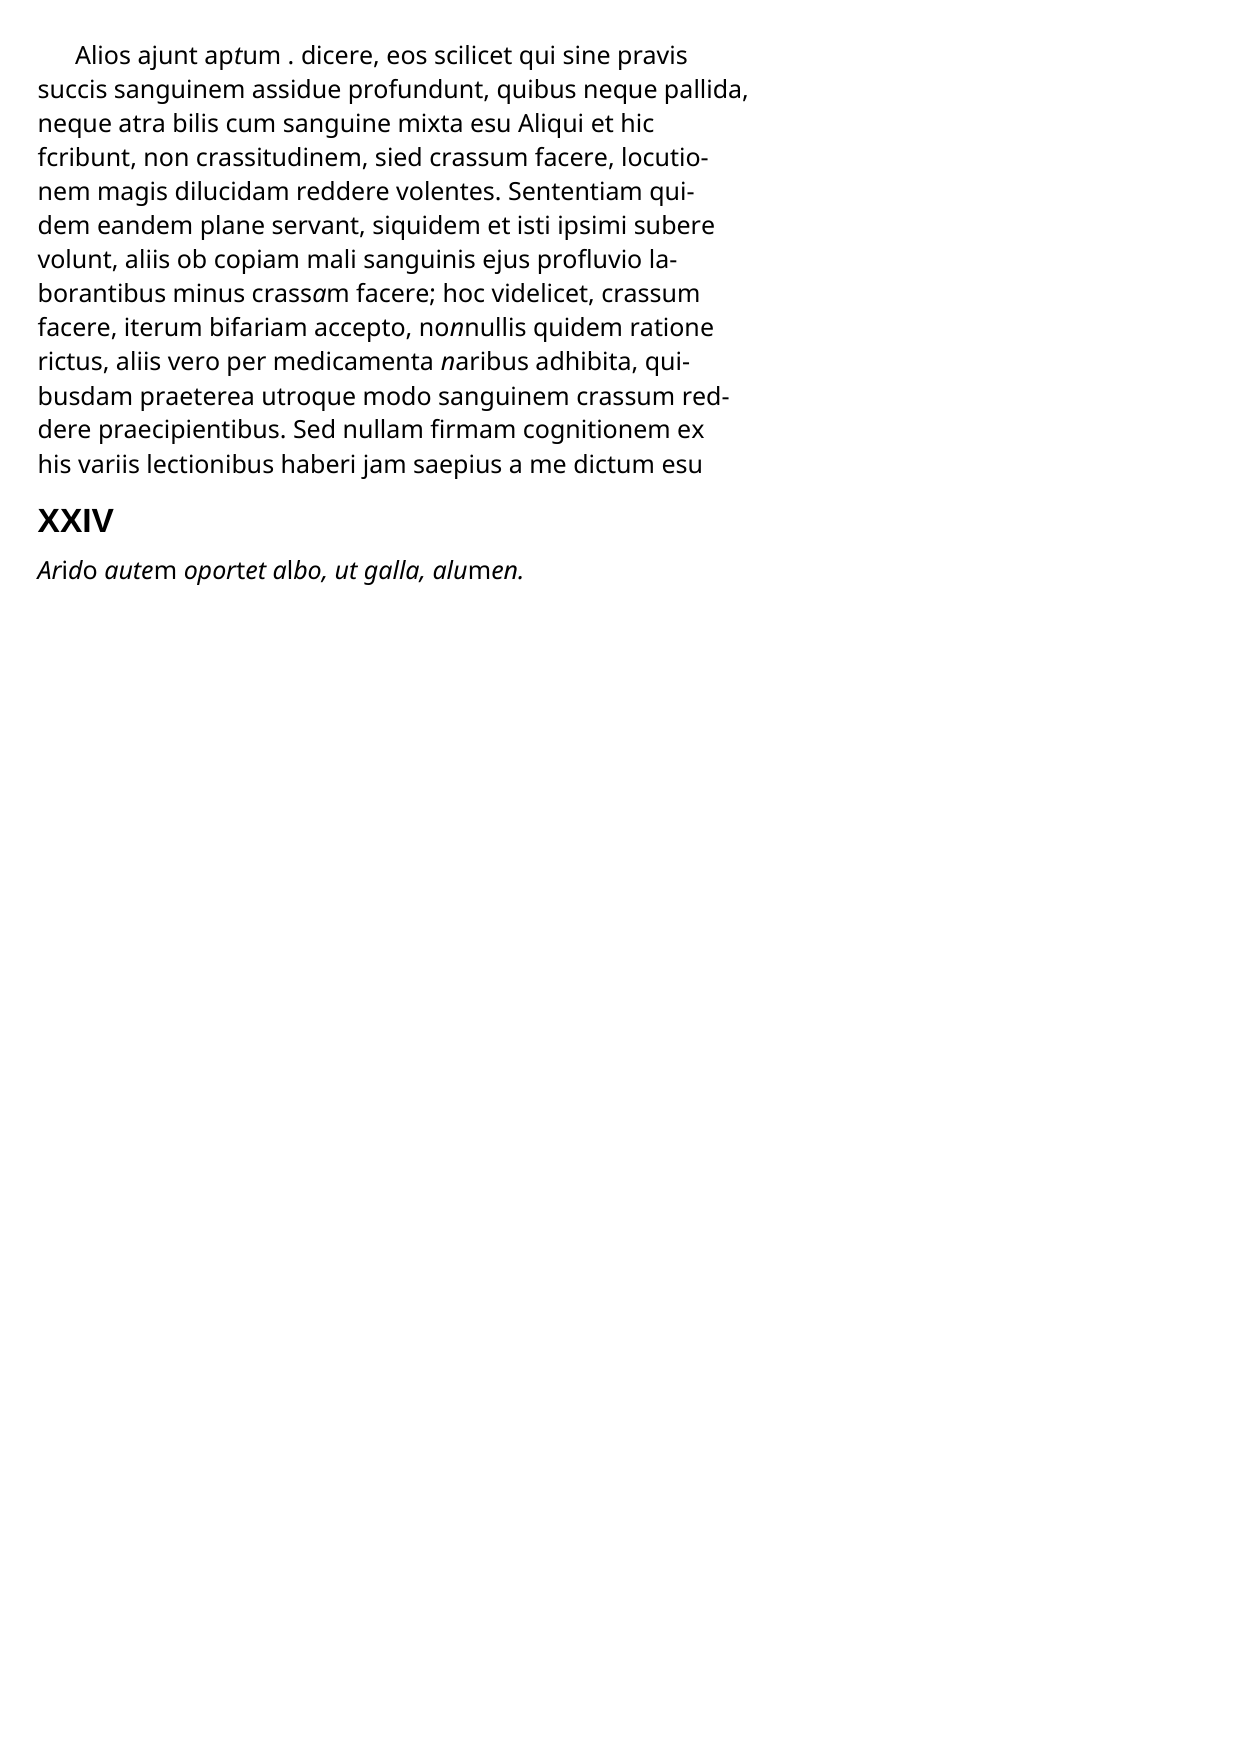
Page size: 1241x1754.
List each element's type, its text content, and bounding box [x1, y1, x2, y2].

text Arido autem oportet albo, ut galla, alumen. [37, 552, 1203, 586]
subtitle XXIV [37, 501, 1203, 540]
text Alios ajunt aptum . dicere, eos scilicet qui sine pravis succis sanguinem assidue profundunt, quibus neque pallida, neque atra bilis cum sanguine mixta esu Aliqui et hic fcribunt, non crassitudinem, sied crassum facere, locutio- nem magis dilucidam reddere volentes. Sententiam qui- dem eandem plane servant, siquidem et isti ipsimi subere volunt, aliis ob copiam mali sanguinis ejus profluvio la- borantibus minus crassam facere; hoc videlicet, crassum facere, iterum bifariam accepto, nonnullis quidem ratione rictus, aliis vero per medicamenta naribus adhibita, qui- busdam praeterea utroque modo sanguinem crassum red- dere praecipientibus. Sed nullam firmam cognitionem ex his variis lectionibus haberi jam saepius a me dictum esu [37, 37, 1203, 480]
